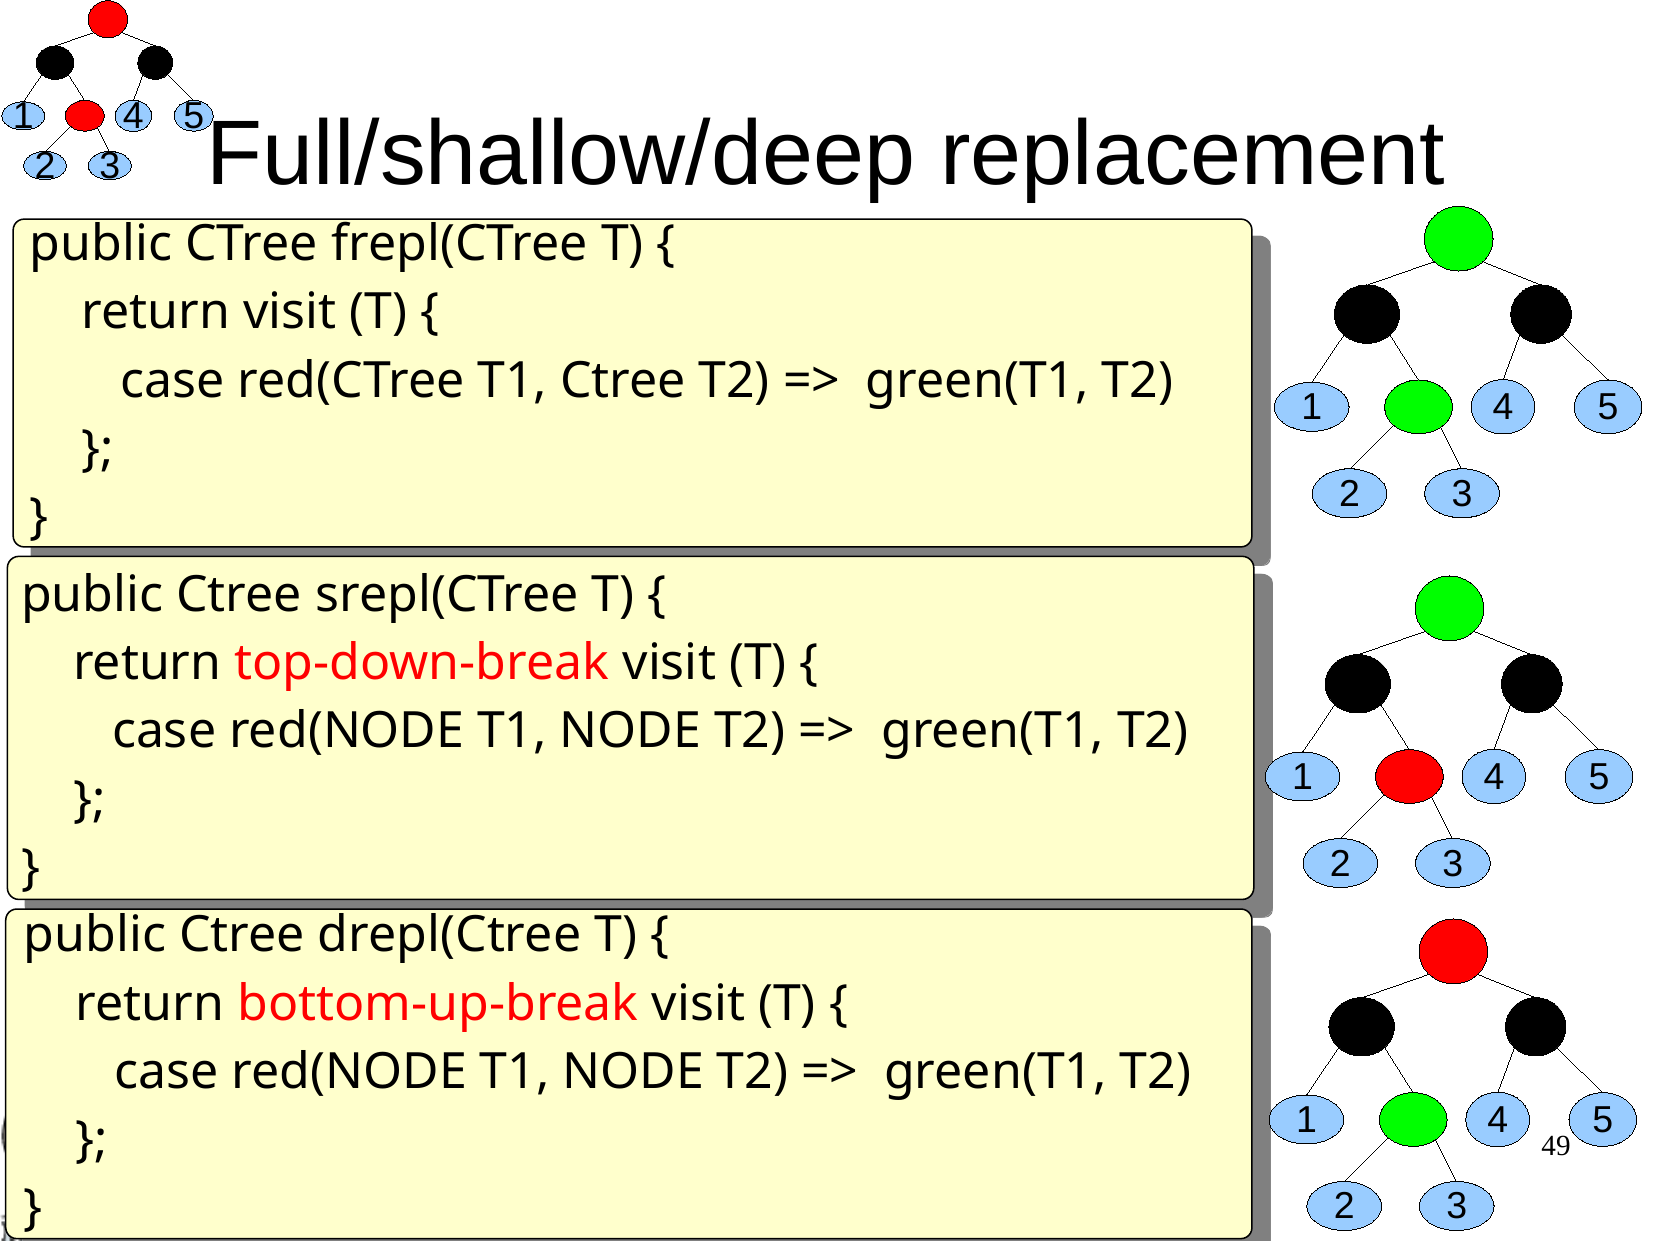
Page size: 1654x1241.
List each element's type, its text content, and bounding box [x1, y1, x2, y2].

text_box public CTree frepl(CTree T) { return visit (T) { case red(CTree T1, Ctree T2) => green(T1, T2) }; } [14, 199, 1280, 563]
text_box 3 [1419, 1181, 1495, 1231]
text_box public Ctree srepl(CTree T) { return top-down-break visit (T) { case red(NODE T1, NODE T2) => green(T1, T2) }; } [6, 550, 1271, 913]
text_box 3 [88, 151, 132, 180]
text_box [5, 912, 9, 1236]
text_box 5 [1565, 749, 1633, 804]
text_box public Ctree drepl(Ctree T) { return bottom-up-break visit (T) { case red(NODE T1, NODE T2) => green(T1, T2) }; } [9, 890, 1274, 1241]
text_box [1379, 1092, 1448, 1147]
text_box 4 [115, 100, 152, 132]
text_box 1 [1265, 751, 1340, 801]
text_box [1510, 284, 1572, 344]
text_box [1334, 284, 1400, 344]
text_box [1415, 575, 1484, 641]
text_box 1 [1274, 382, 1350, 432]
text_box [65, 100, 105, 132]
text_box 3 [1424, 468, 1500, 518]
text_box [1505, 997, 1566, 1056]
text_box [137, 45, 173, 80]
text_box [1375, 749, 1444, 804]
text_box 5 [174, 100, 214, 132]
text_box 5 [1568, 1092, 1637, 1147]
text_box [1419, 918, 1488, 984]
text_box [1384, 379, 1453, 434]
text_box 3 [1415, 838, 1491, 888]
text_box 2 [1303, 838, 1378, 888]
text_box 1 [1269, 1094, 1344, 1144]
text_box 1 [1, 101, 45, 130]
text_box [1325, 654, 1391, 713]
text_box [1328, 997, 1395, 1056]
text_box 2 [1312, 468, 1387, 518]
text_box 2 [1306, 1181, 1382, 1231]
title Full/shallow/deep replacement [82, 49, 1571, 257]
text_box [88, 0, 128, 38]
text_box 4 [1462, 749, 1526, 804]
text_box 4 [1465, 1092, 1530, 1147]
text_box [1501, 654, 1563, 713]
text_box [36, 45, 74, 80]
text_box 4 [1471, 379, 1535, 434]
text_box 2 [23, 151, 67, 180]
picture [0, 1102, 9, 1241]
text_box 5 [1574, 380, 1642, 434]
text_box [1424, 206, 1494, 272]
